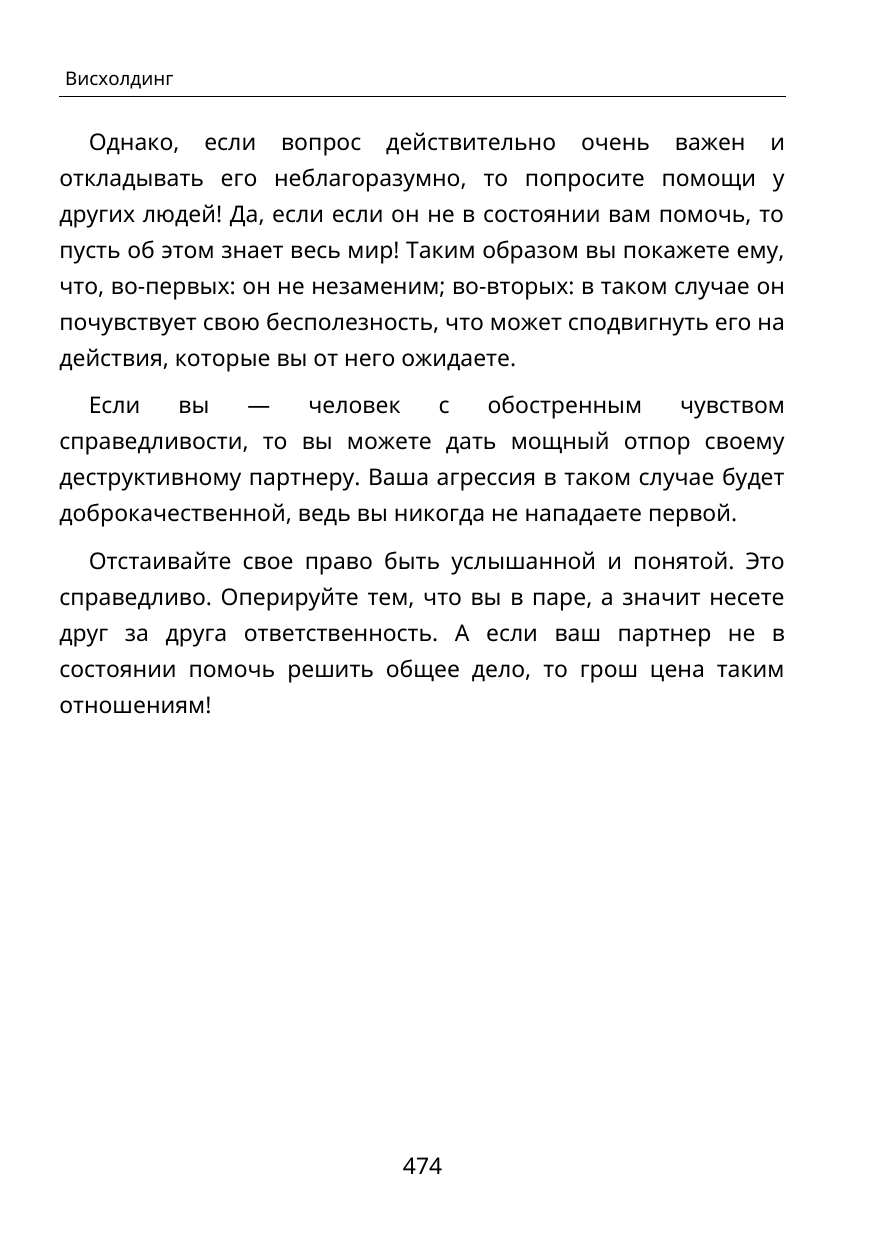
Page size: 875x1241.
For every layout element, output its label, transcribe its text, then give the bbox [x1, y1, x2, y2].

text Однако, если вопрос действительно очень важен и откладывать его неблагоразумно, то попросите помощи у других людей! Да, если если он не в состоянии вам помочь, то пусть об этом знает весь мир! Таким образом вы покажете ему, что, во-первых: он не незаменим; во-вторых: в таком случае он почувствует свою бесполезность, что может сподвигнуть его на действия, которые вы от него ожидаете. [59, 126, 786, 373]
text Если вы — человек с обостренным чувством справедливости, то вы можете дать мощный отпор своему деструктивному партнеру. Ваша агрессия в таком случае будет доброкачественной, ведь вы никогда не нападаете первой. [59, 389, 786, 528]
text Отстаивайте свое право быть услышанной и понятой. Это справедливо. Оперируйте тем, что вы в паре, а значит несете друг за друга ответственность. А если ваш партнер не в состоянии помочь решить общее дело, то грош цена таким отношениям! [59, 545, 786, 720]
